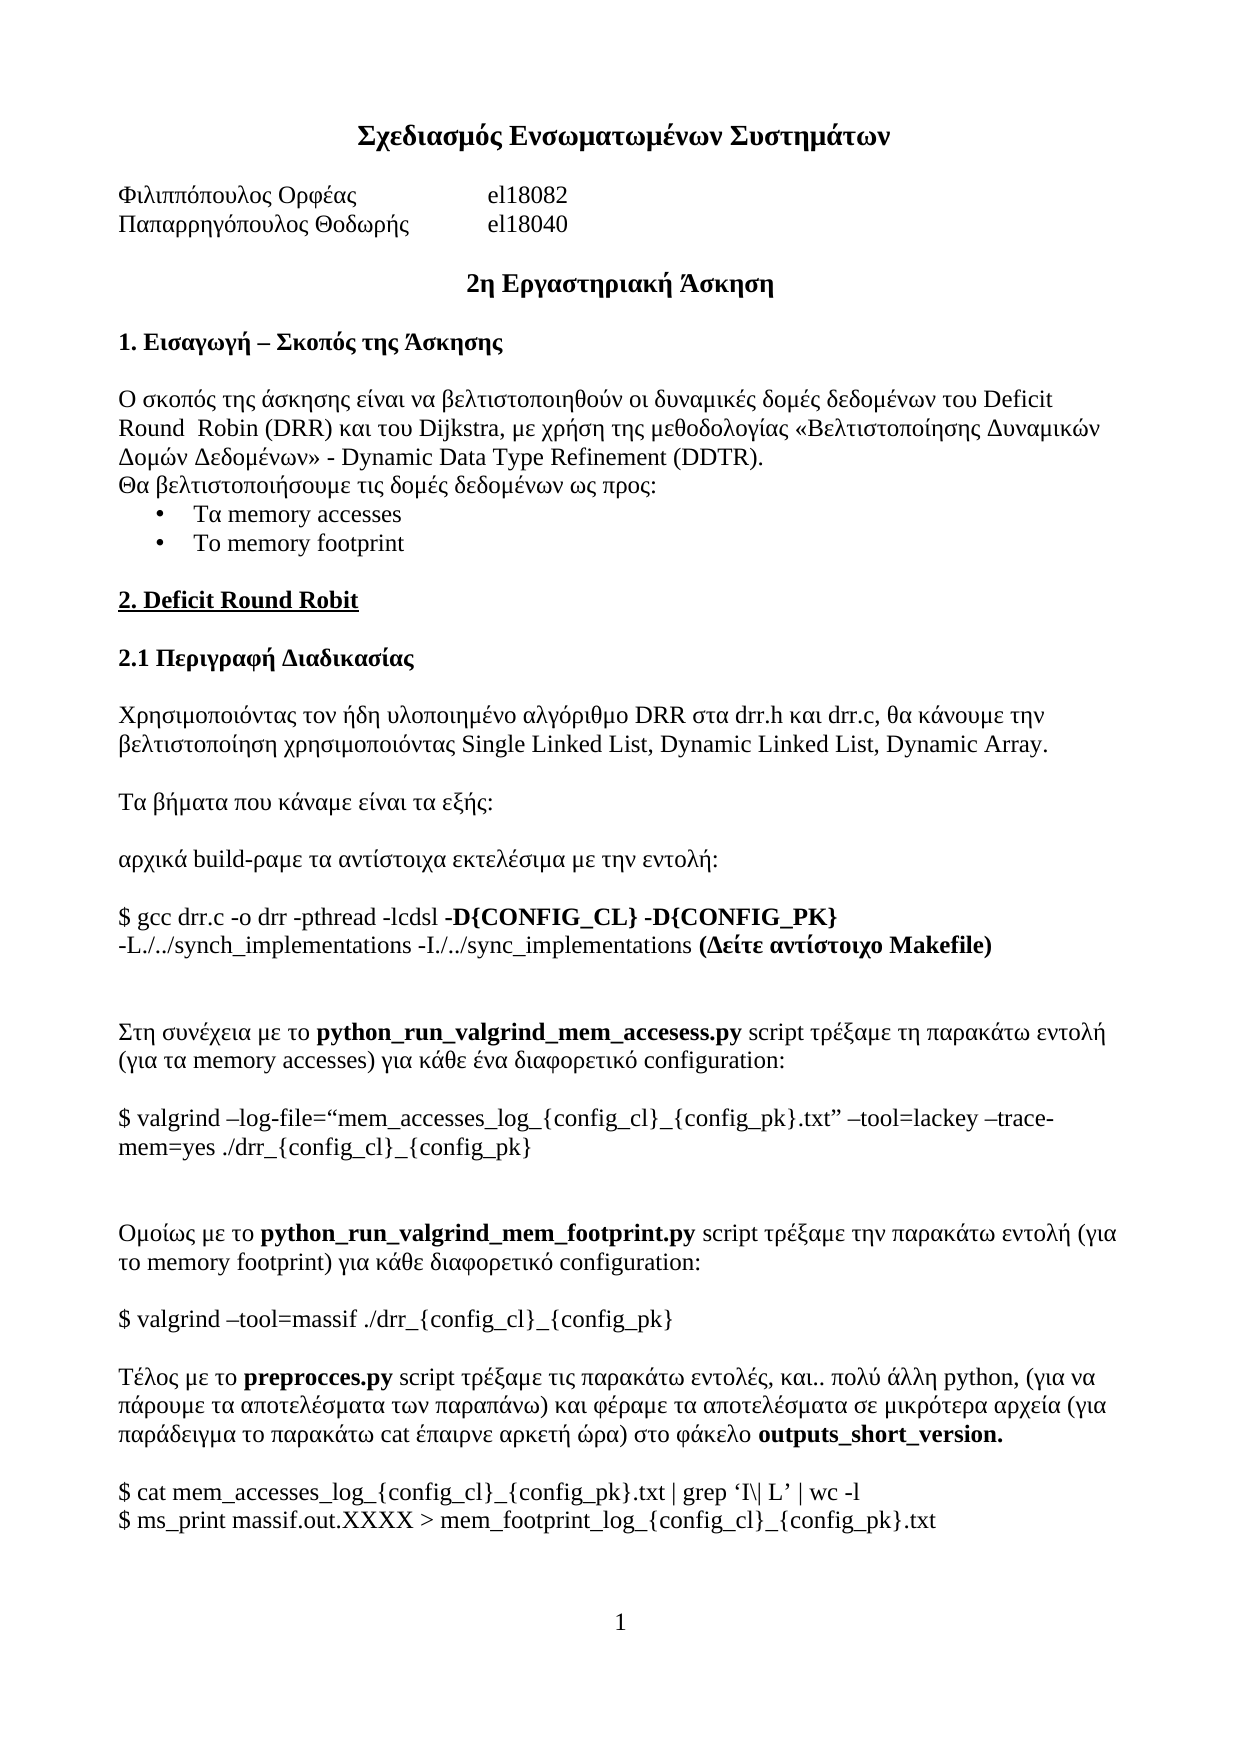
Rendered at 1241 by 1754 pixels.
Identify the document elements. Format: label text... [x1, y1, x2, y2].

text $ ms_print massif.out.XXXX > mem_footprint_log_{config_cl}_{config_pk}.txt [118, 1505, 1122, 1534]
text Τα βήματα που κάναμε είναι τα εξής: [118, 787, 1122, 815]
text αρχικά build-ραμε τα αντίστοιχα εκτελέσιμα με την εντολή: [118, 844, 1122, 873]
text Ομοίως με το python_run_valgrind_mem_footprint.py script τρέξαμε την παρακάτω εντολή (για το memory footprint) για κάθε διαφορετικό configuration: [118, 1218, 1122, 1275]
text Χρησιμοποιόντας τον ήδη υλοποιημένο αλγόριθμο DRR στα drr.h και drr.c, θα κάνουμε την βελτιστοποίηση χρησιμοποιόντας Single Linked List, Dynamic Linked List, Dynamic Array. [118, 700, 1122, 758]
text Παπαρρηγόπουλος Θοδωρής el18040 [118, 209, 1122, 238]
text $ valgrind –log-file=“mem_accesses_log_{config_cl}_{config_pk}.txt” –tool=lackey –trace-mem=yes ./drr_{config_cl}_{config_pk} [118, 1103, 1122, 1160]
text 2.1 Περιγραφή Διαδικασίας [118, 643, 1122, 672]
text Σχεδιασμός Ενσωματωμένων Συστημάτων [118, 118, 1122, 152]
text Στη συνέχεια με το python_run_valgrind_mem_accesess.py script τρέξαμε τη παρακάτω εντολή (για τα memory accesses) για κάθε ένα διαφορετικό configuration: [118, 1017, 1122, 1074]
text $ gcc drr.c -o drr -pthread -lcdsl -D{CONFIG_CL} -D{CONFIG_PK} -L./../synch_implementations -I./../sync_implementations (Δείτε αντίστοιχο Makefile) [118, 902, 1122, 959]
text Τέλος με το preprocces.py script τρέξαμε τις παρακάτω εντολές, και.. πολύ άλλη python, (για να πάρουμε τα αποτελέσματα των παραπάνω) και φέραμε τα αποτελέσματα σε μικρότερα αρχεία (για παράδειγμα το παρακάτω cat έπαιρνε αρκετή ώρα) στο φάκελο outputs_short_version. [118, 1362, 1122, 1448]
list Το memory footprint [156, 528, 1122, 557]
text 2. Deficit Round Robit [118, 585, 1122, 614]
text $ valgrind –tool=massif ./drr_{config_cl}_{config_pk} [118, 1304, 1122, 1333]
text Θα βελτιστοποιήσουμε τις δομές δεδομένων ως προς: [118, 470, 1122, 499]
list Τα memory accesses [156, 499, 1122, 528]
text $ cat mem_accesses_log_{config_cl}_{config_pk}.txt | grep ‘I\| L’ | wc -l [118, 1477, 1122, 1505]
text Φιλιππόπουλος Ορφέας el18082 [118, 180, 1122, 209]
text Ο σκοπός της άσκησης είναι να βελτιστοποιηθούν οι δυναμικές δομές δεδομένων του Deficit Round Robin (DRR) και του Dijkstra, με χρήση της μεθοδολογίας «Βελτιστοποίησης Δυναμικών Δομών Δεδομένων» - Dynamic Data Type Refinement (DDTR). [118, 384, 1122, 470]
text 1. Εισαγωγή – Σκοπός της Άσκησης [118, 327, 1122, 355]
text 2η Εργαστηριακή Άσκηση [118, 267, 1122, 298]
